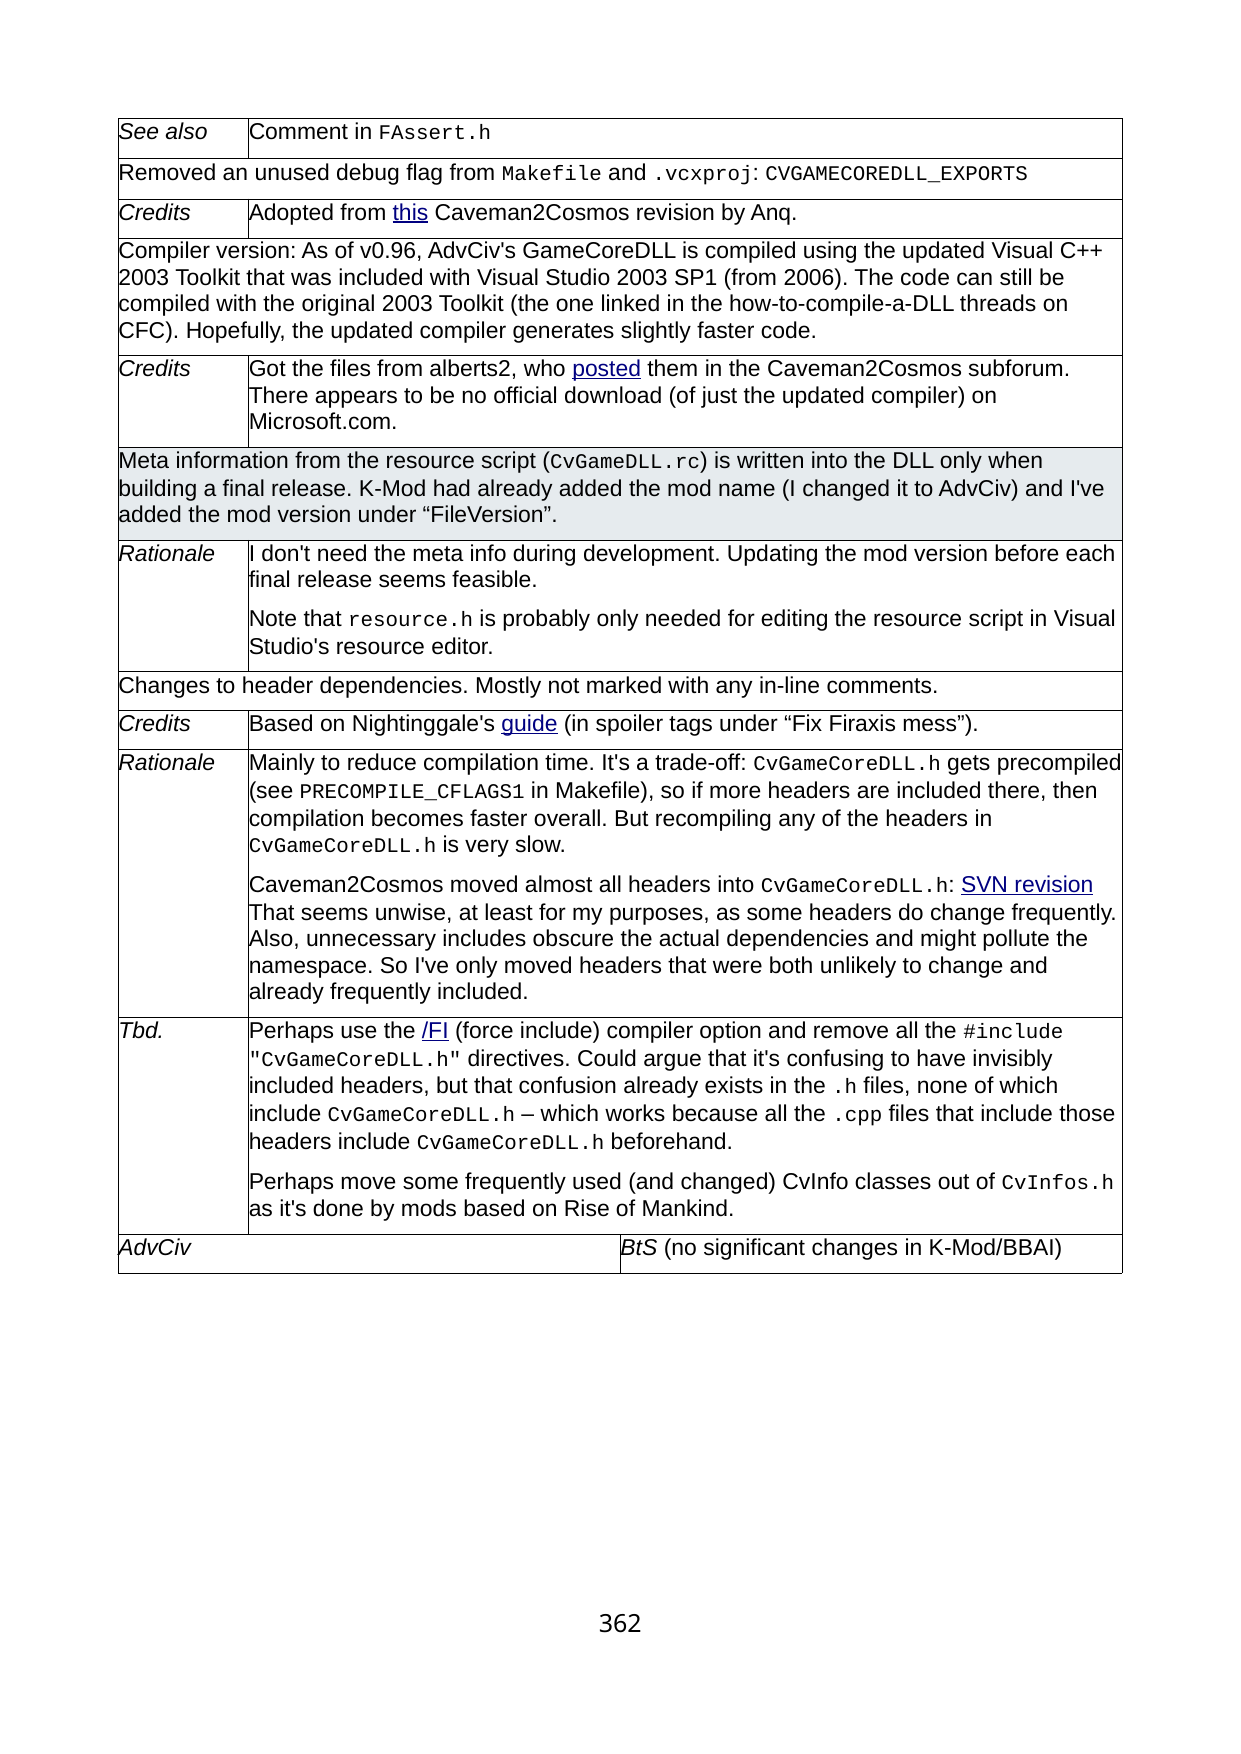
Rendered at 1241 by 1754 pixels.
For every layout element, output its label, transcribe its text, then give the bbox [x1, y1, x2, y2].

table_cell Removed an unused debug flag from Makefile and .vcxproj: CVGAMECOREDLL_EXPORTS [119, 159, 1122, 198]
table_cell Rationale [119, 541, 248, 671]
table_cell Compiler version: As of v0.96, AdvCiv's GameCoreDLL is compiled using the updated Visual C++ 2003 Toolkit that was included with Visual Studio 2003 SP1 (from 2006). The code can still be compiled with the original 2003 Toolkit (the one linked in the how-to-compile-a-DLL threads on CFC). Hopefully, the updated compiler generates slightly faster code. [119, 239, 1122, 355]
table_cell Got the files from alberts2, who posted them in the Caveman2Cosmos subforum. There appears to be no official download (of just the updated compiler) on Microsoft.com. [249, 356, 1122, 447]
table_cell Tbd. [119, 1018, 248, 1234]
table_cell Mainly to reduce compilation time. It's a trade-off: CvGameCoreDLL.h gets precompiled (see PRECOMPILE_CFLAGS1 in Makefile), so if more headers are included there, then compilation becomes faster overall. But recompiling any of the headers in CvGameCoreDLL.h is very slow. Caveman2Cosmos moved almost all headers into CvGameCoreDLL.h: SVN revision That seems unwise, at least for my purposes, as some headers do change frequently. Also, unnecessary includes obscure the actual dependencies and might pollute the namespace. So I've only moved headers that were both unlikely to change and already frequently included. [249, 750, 1122, 1017]
table_cell Adopted from this Caveman2Cosmos revision by Anq. [249, 200, 1122, 237]
table_cell Credits [119, 711, 248, 749]
table_cell Perhaps use the /FI (force include) compiler option and remove all the #include "CvGameCoreDLL.h" directives. Could argue that it's confusing to have invisibly included headers, but that confusion already exists in the .h files, none of which include CvGameCoreDLL.h – which works because all the .cpp files that include those headers include CvGameCoreDLL.h beforehand. Perhaps move some frequently used (and changed) CvInfo classes out of CvInfos.h as it's done by mods based on Rise of Mankind. [249, 1018, 1122, 1234]
table_cell I don't need the meta info during development. Updating the mod version before each final release seems feasible. Note that resource.h is probably only needed for editing the resource script in Visual Studio's resource editor. [249, 541, 1122, 671]
table_cell Credits [119, 200, 248, 237]
table_cell Changes to header dependencies. Mostly not marked with any in-line comments. [119, 672, 1122, 710]
table_cell AdvCiv [119, 1235, 620, 1273]
table_cell See also [119, 119, 248, 158]
table_cell Rationale [119, 750, 248, 1017]
table_cell Credits [119, 356, 248, 447]
table_cell Based on Nightinggale's guide (in spoiler tags under “Fix Firaxis mess”). [249, 711, 1122, 749]
table_cell BtS (no significant changes in K-Mod/BBAI) [621, 1235, 1122, 1273]
table_cell Comment in FAssert.h [249, 119, 1122, 158]
table_cell Meta information from the resource script (CvGameDLL.rc) is written into the DLL only when building a final release. K-Mod had already added the mod name (I changed it to AdvCiv) and I've added the mod version under “FileVersion”. [119, 448, 1122, 540]
